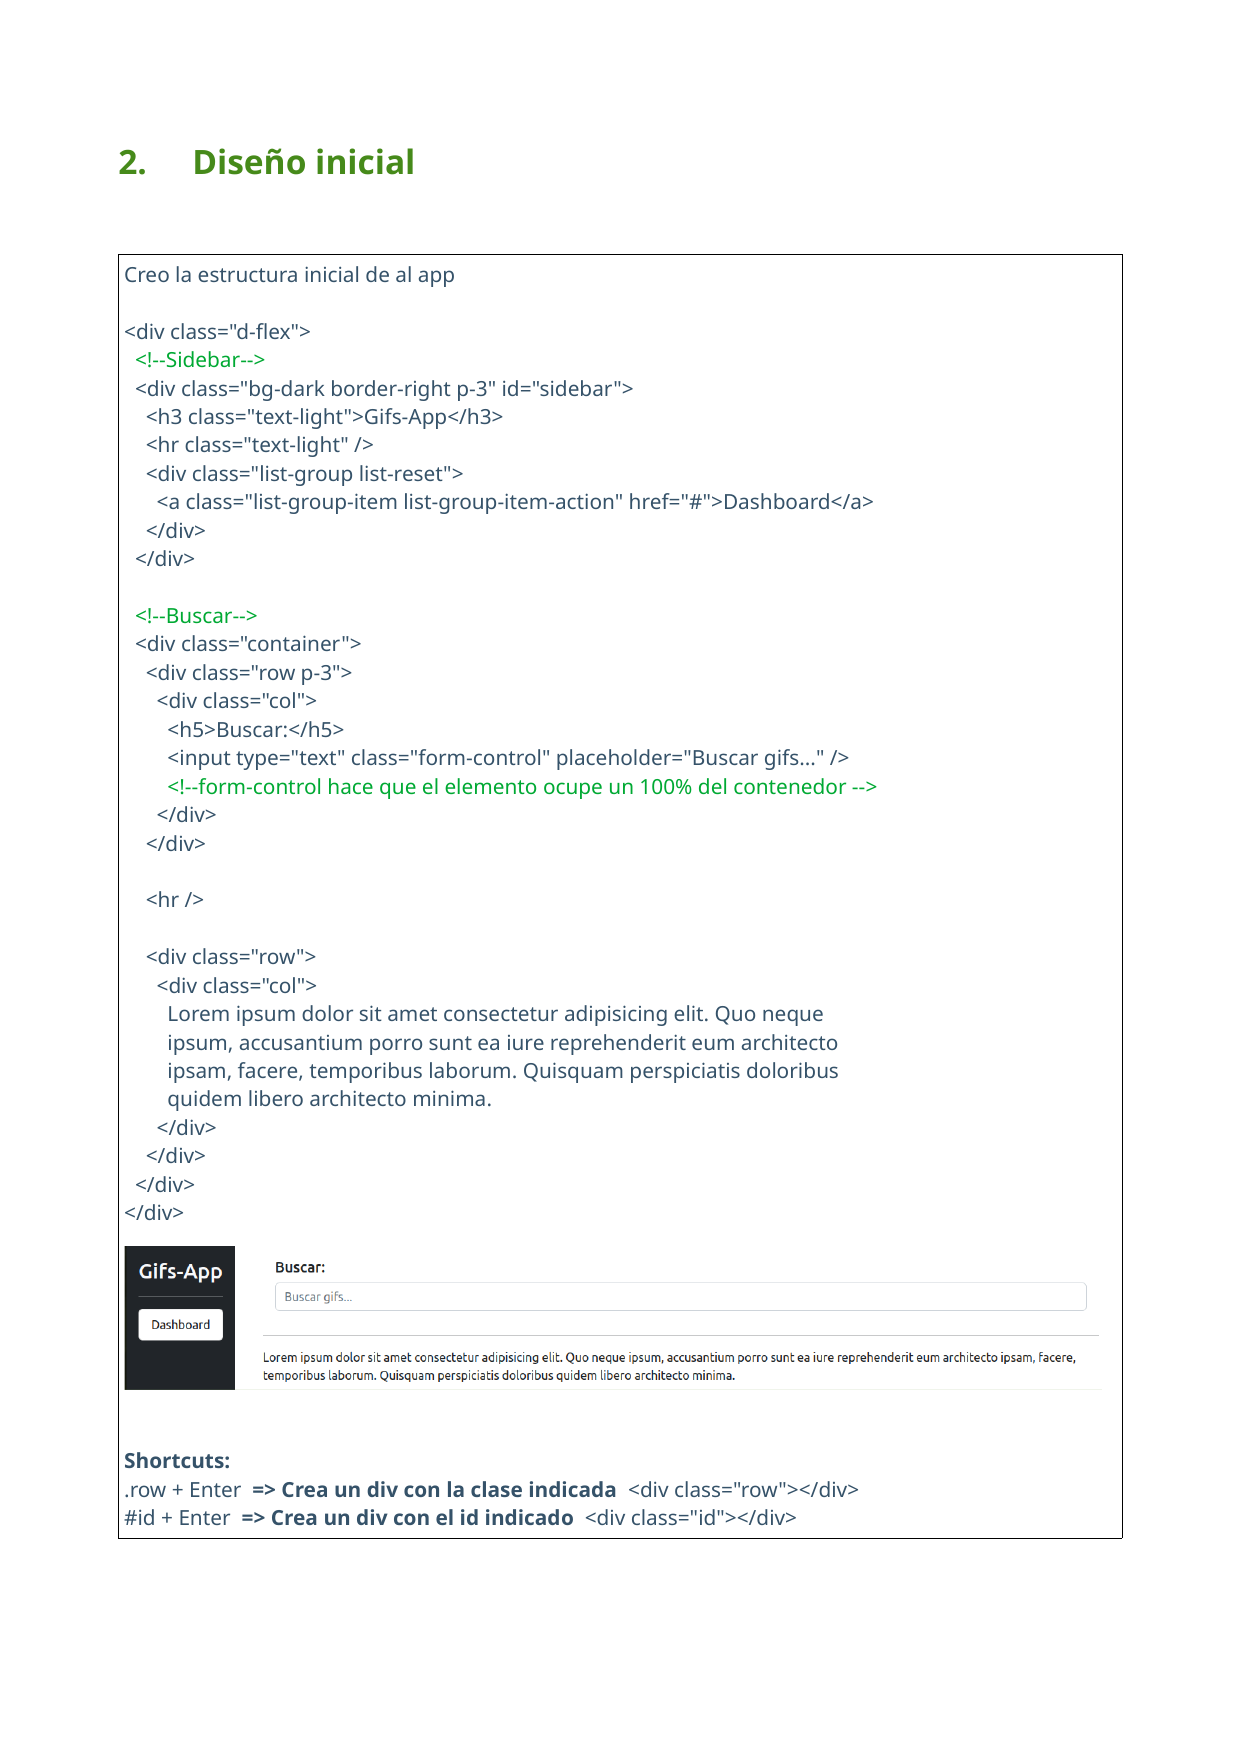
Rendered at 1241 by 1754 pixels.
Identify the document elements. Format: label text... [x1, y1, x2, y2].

picture [124, 1246, 1102, 1390]
table_header Creo la estructura inicial de al app <div class="d-flex"> <!--Sidebar--> <div class="bg-dark border-right p-3" id="sidebar"> <h3 class="text-light">Gifs-App</h3> <hr class="text-light" /> <div class="list-group list-reset"> <a class="list-group-item list-group-item-action" href="#">Dashboard</a> </div> </div> <!--Buscar--> <div class="container"> <div class="row p-3"> <div class="col"> <h5>Buscar:</h5> <input type="text" class="form-control" placeholder="Buscar gifs..." /> <!--form-control hace que el elemento ocupe un 100% del contenedor --> </div> </div> <hr /> <div class="row"> <div class="col"> Lorem ipsum dolor sit amet consectetur adipisicing elit. Quo neque ipsum, accusantium porro sunt ea iure reprehenderit eum architecto ipsam, facere, temporibus laborum. Quisquam perspiciatis doloribus quidem libero architecto minima. </div> </div> </div> </div> Shortcuts: .row + Enter => Crea un div con la clase indicada <div class="row"></div> #id + Enter => Crea un div con el id indicado <div class="id"></div> [119, 255, 1122, 1537]
subtitle Diseño inicial [118, 139, 1122, 185]
